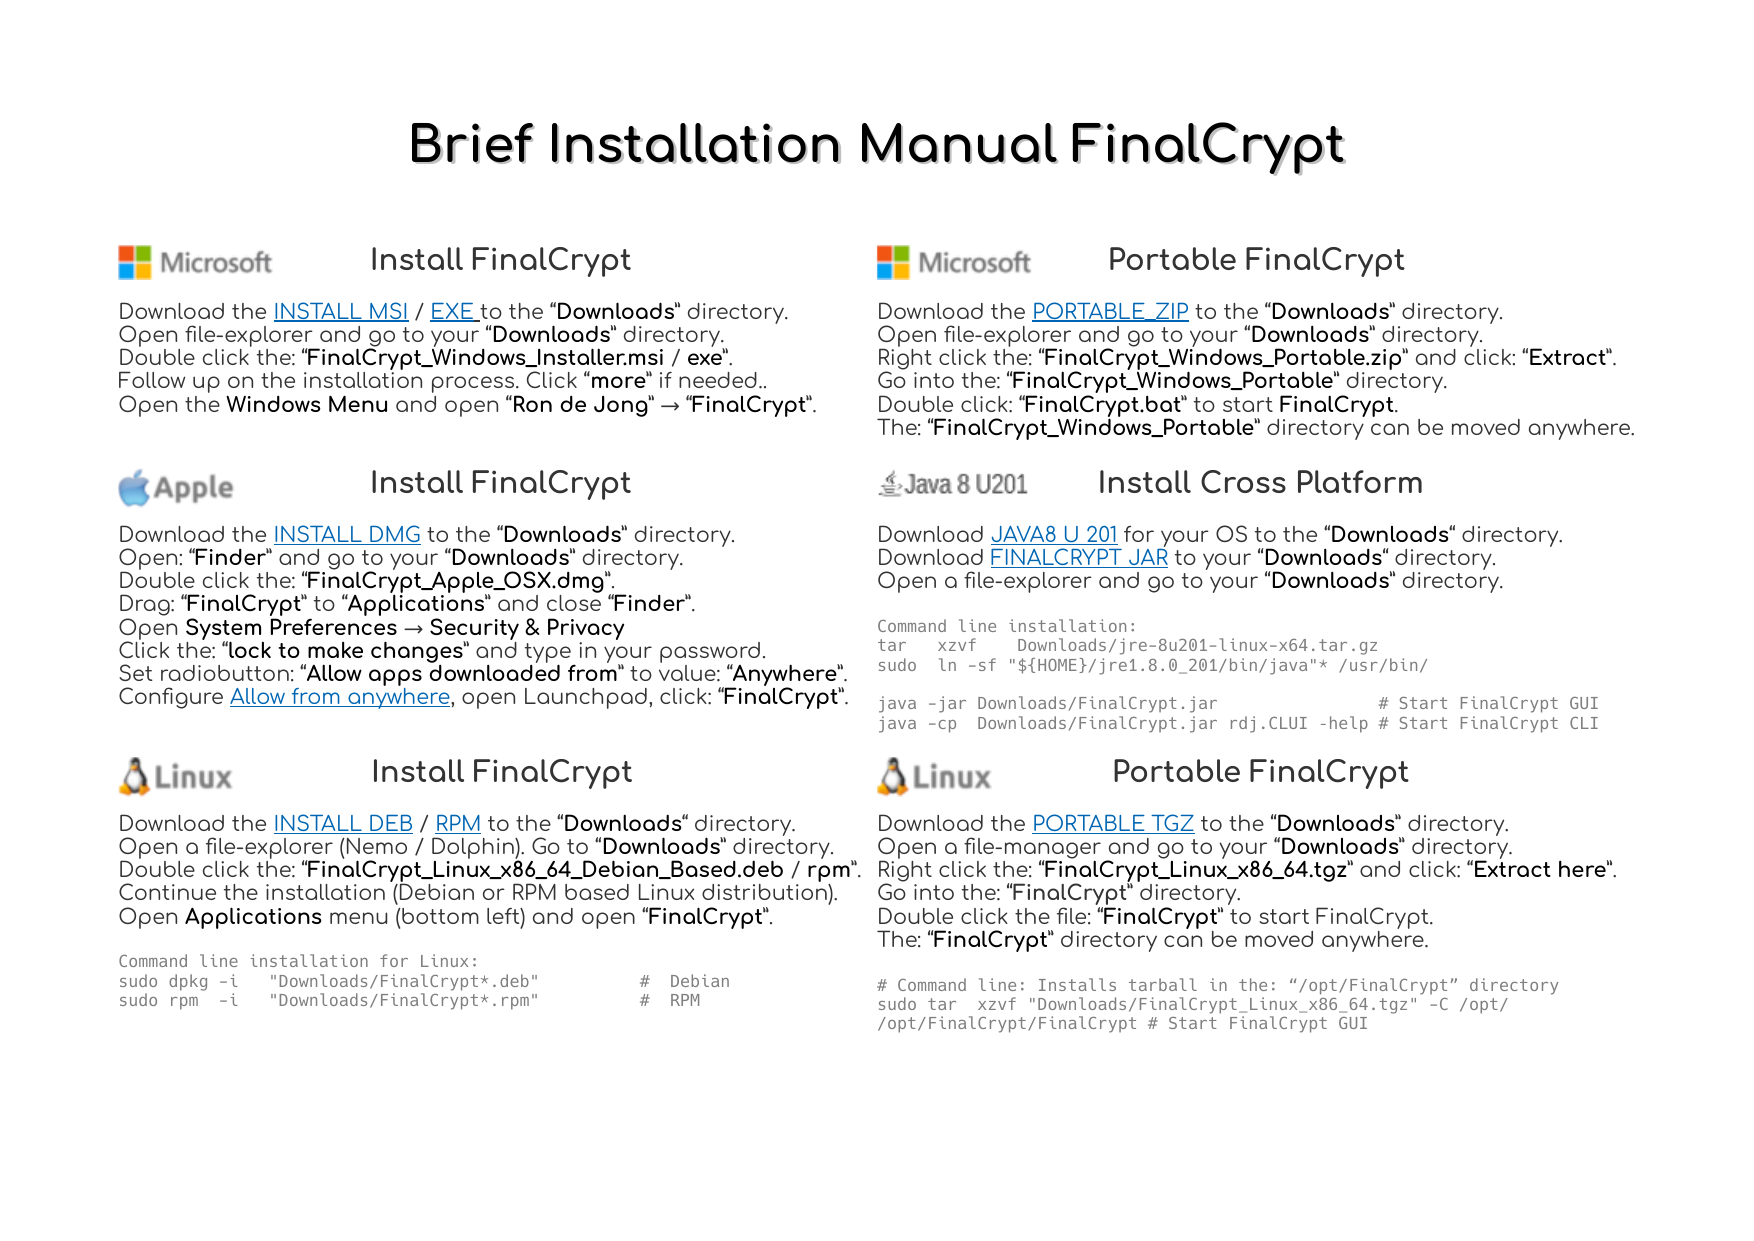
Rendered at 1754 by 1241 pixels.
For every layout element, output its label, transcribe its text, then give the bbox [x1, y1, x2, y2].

table_cell Install Cross Platform Download JAVA8 U 201 for your OS to the “Downloads“ directory. Download FINALCRYPT JAR to your “Downloads“ directory. Open a file-explorer and go to your “Downloads” directory. Command line installation: tar xzvf Downloads/jre-8u201-linux-x64.tar.gz sudo ln -sf "${HOME}/jre1.8.0_201/bin/java"* /usr/bin/ java -jar Downloads/FinalCrypt.jar # Start FinalCrypt GUI java -cp Downloads/FinalCrypt.jar rdj.CLUI –help # Start FinalCrypt CLI [877, 468, 1636, 733]
picture [118, 468, 236, 508]
picture [876, 468, 1032, 500]
table_cell [118, 1034, 877, 1063]
table_cell [118, 733, 877, 757]
table_cell Install FinalCrypt Download the INSTALL DMG to the “Downloads” directory. Open: “Finder” and go to your “Downloads” directory. Double click the: “FinalCrypt_Apple_OSX.dmg”. Drag: “FinalCrypt” to “Applications” and close “Finder”. Open System Preferences → Security & Privacy Click the: “lock to make changes” and type in your password. Set radiobutton: “Allow apps downloaded from” to value: “Anywhere”. Configure Allow from anywhere, open Launchpad, click: “FinalCrypt”. [118, 468, 877, 733]
table_cell [118, 440, 877, 468]
table_header Portable FinalCrypt Download the PORTABLE_ZIP to the “Downloads” directory. Open file-explorer and go to your “Downloads” directory. Right click the: “FinalCrypt_Windows_Portable.zip” and click: “Extract”. Go into the: “FinalCrypt_Windows_Portable” directory. Double click: “FinalCrypt.bat” to start FinalCrypt. The: “FinalCrypt_Windows_Portable” directory can be moved anywhere. [877, 245, 1636, 440]
table_cell [877, 1034, 1636, 1063]
table_cell Portable FinalCrypt Download the PORTABLE TGZ to the “Downloads” directory. Open a file-manager and go to your “Downloads” directory. Right click the: “FinalCrypt_Linux_x86_64.tgz” and click: “Extract here”. Go into the: “FinalCrypt” directory. Double click the file: “FinalCrypt” to start FinalCrypt. The: “FinalCrypt” directory can be moved anywhere. # Command line: Installs tarball in the: “/opt/FinalCrypt” directory sudo tar xzvf "Downloads/FinalCrypt_Linux_x86_64.tgz" -C /opt/ /opt/FinalCrypt/FinalCrypt # Start FinalCrypt GUI [877, 757, 1636, 1033]
table_cell [877, 440, 1636, 468]
picture [118, 757, 236, 797]
picture [876, 245, 1032, 280]
table_cell Install FinalCrypt Download the INSTALL DEB / RPM to the “Downloads“ directory. Open a file-explorer (Nemo / Dolphin). Go to “Downloads” directory. Double click the: “FinalCrypt_Linux_x86_64_Debian_Based.deb / rpm”. Continue the installation (Debian or RPM based Linux distribution). Open Applications menu (bottom left) and open “FinalCrypt”. Command line installation for Linux: sudo dpkg -i "Downloads/FinalCrypt*.deb" # Debian sudo rpm -i "Downloads/FinalCrypt*.rpm" # RPM [118, 757, 877, 1033]
picture [118, 245, 273, 280]
table_cell [877, 733, 1636, 757]
picture [876, 757, 994, 797]
table_header Install FinalCrypt Download the INSTALL MSI / EXE to the “Downloads” directory. Open file-explorer and go to your “Downloads” directory. Double click the: “FinalCrypt_Windows_Installer.msi / exe”. Follow up on the installation process. Click “more” if needed.. Open the Windows Menu and open “Ron de Jong” → “FinalCrypt”. [118, 245, 877, 440]
